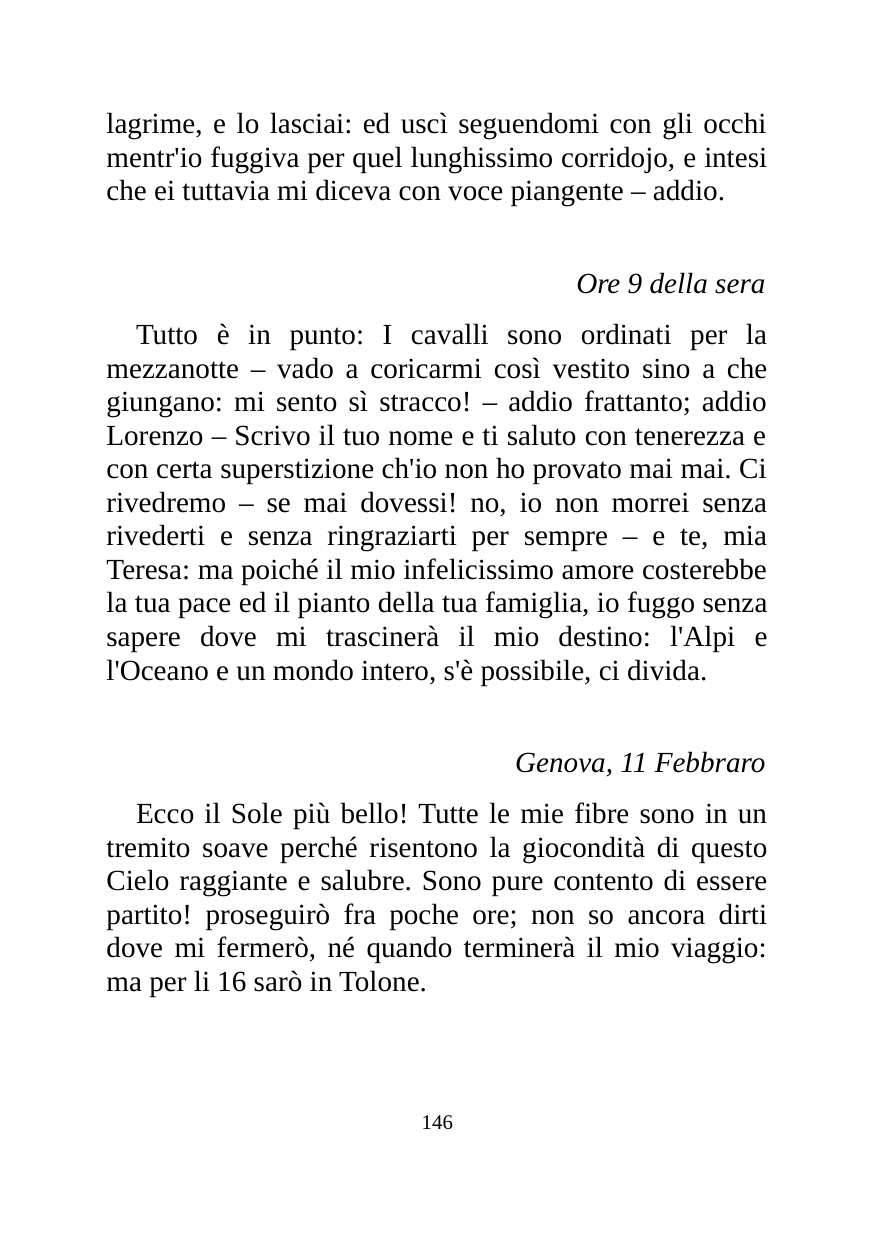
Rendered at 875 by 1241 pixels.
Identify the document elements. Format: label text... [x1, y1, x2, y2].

text Ecco il Sole più bello! Tutte le mie fibre sono in un tremito soave perché risentono la giocondità di questo Cielo raggiante e salubre. Sono pure contento di essere partito! proseguirò fra poche ore; non so ancora dirti dove mi fermerò, né quando terminerà il mio viaggio: ma per li 16 sarò in Tolone. [106, 796, 768, 998]
text Genova, 11 Febbraro [106, 745, 768, 779]
text Tutto è in punto: I cavalli sono ordinati per la mezzanotte – vado a coricarmi così vestito sino a che giungano: mi sento sì stracco! – addio frattanto; addio Lorenzo – Scrivo il tuo nome e ti saluto con tenerezza e con certa superstizione ch'io non ho provato mai mai. Ci rivedremo – se mai dovessi! no, io non morrei senza rivederti e senza ringraziarti per sempre – e te, mia Teresa: ma poiché il mio infelicissimo amore costerebbe la tua pace ed il pianto della tua famiglia, io fuggo senza sapere dove mi trascinerà il mio destino: l'Alpi e l'Oceano e un mondo intero, s'è possibile, ci divida. [106, 317, 768, 686]
text Ore 9 della sera [106, 266, 768, 299]
text lagrime, e lo lasciai: ed uscì seguendomi con gli occhi mentr'io fuggiva per quel lunghissimo corridojo, e intesi che ei tuttavia mi diceva con voce piangente – addio. [106, 106, 768, 207]
